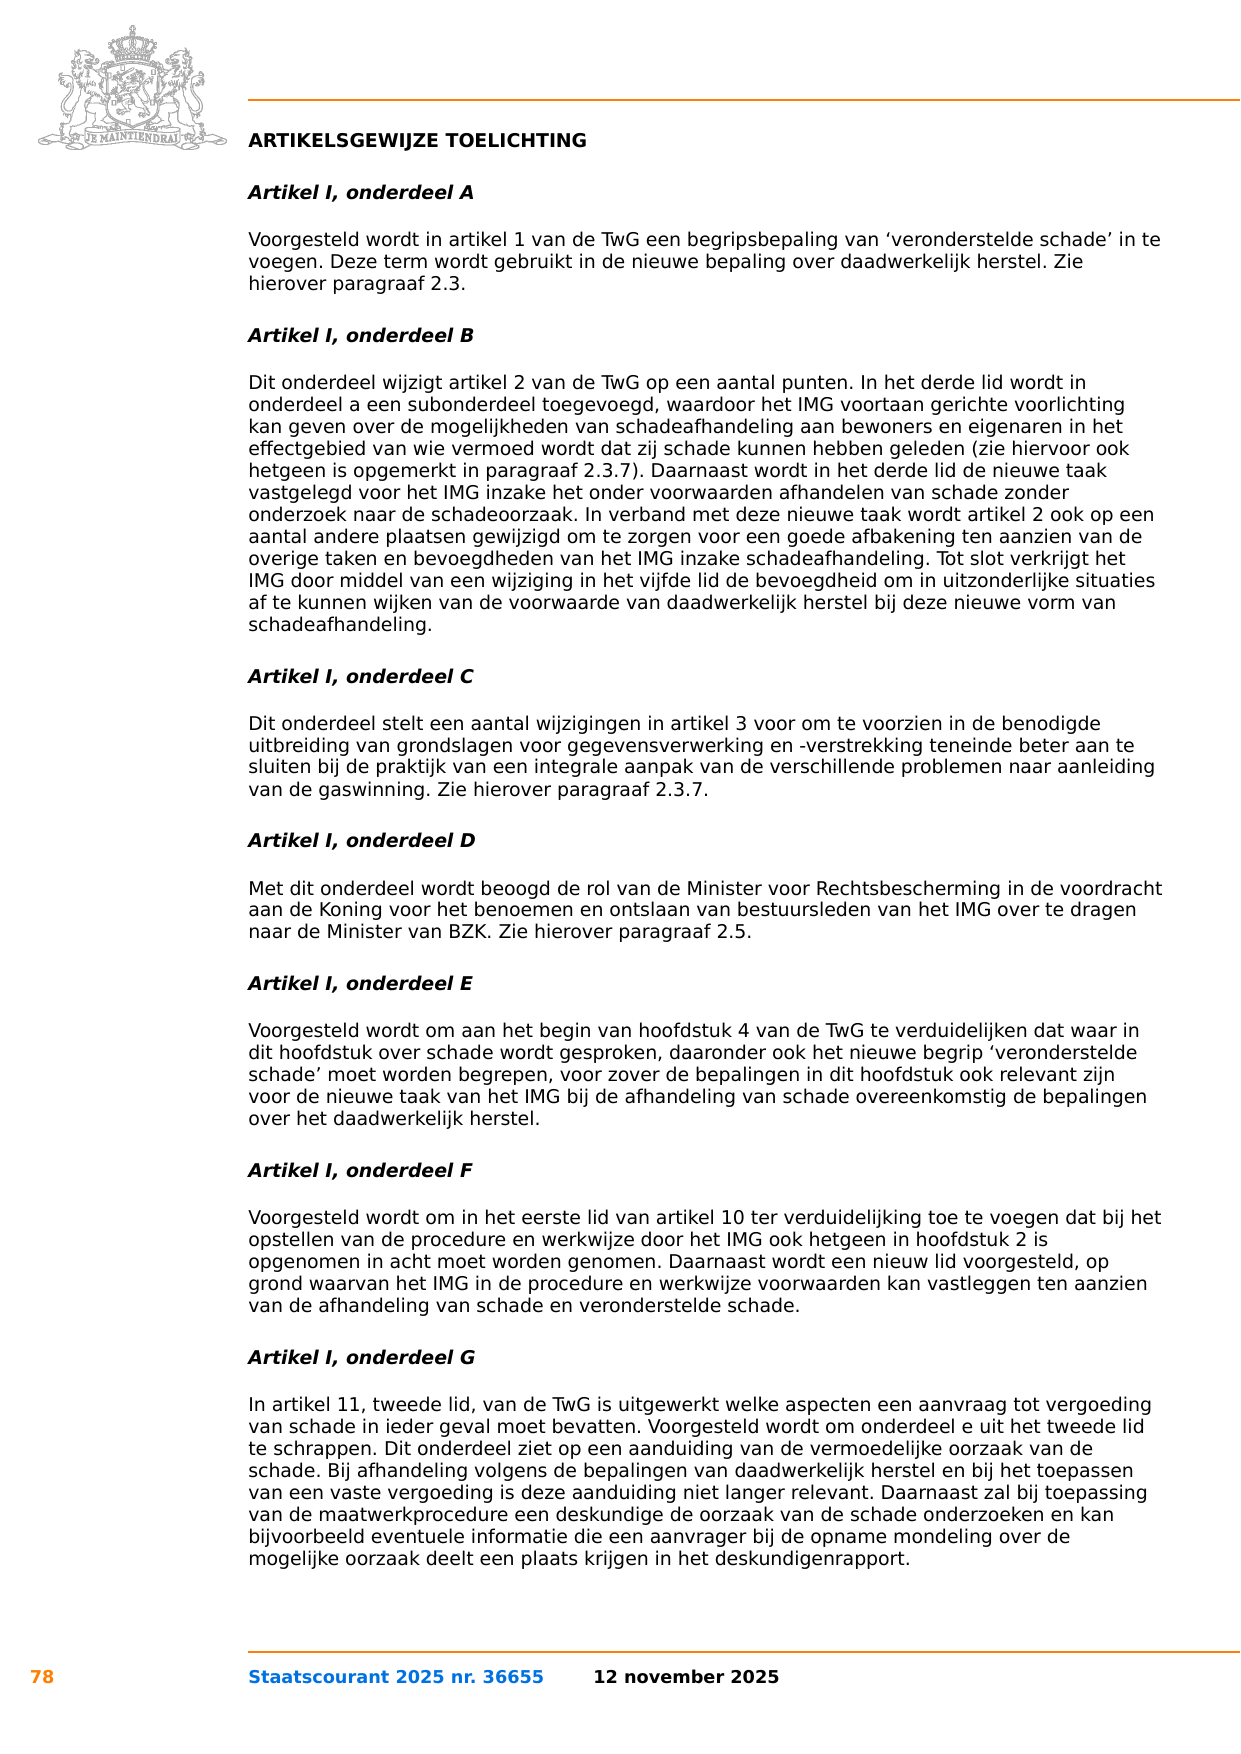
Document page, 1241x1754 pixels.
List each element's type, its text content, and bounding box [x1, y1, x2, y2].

subtitle Artikel I, onderdeel G [248, 1347, 1163, 1369]
subtitle Artikel I, onderdeel C [248, 666, 1163, 687]
subtitle Artikel I, onderdeel B [248, 325, 1163, 347]
text Voorgesteld wordt om aan het begin van hoofdstuk 4 van de TwG te verduidelijken dat waar in dit hoofdstuk over schade wordt gesproken, daaronder ook het nieuwe begrip ‘veronderstelde schade’ moet worden begrepen, voor zover de bepalingen in dit hoofdstuk ook relevant zijn voor de nieuwe taak van het IMG bij de afhandeling van schade overeenkomstig de bepalingen over het daadwerkelijk herstel. [248, 1020, 1163, 1130]
text Dit onderdeel wijzigt artikel 2 van de TwG op een aantal punten. In het derde lid wordt in onderdeel a een subonderdeel toegevoegd, waardoor het IMG voortaan gerichte voorlichting kan geven over de mogelijkheden van schadeafhandeling aan bewoners en eigenaren in het effectgebied van wie vermoed wordt dat zij schade kunnen hebben geleden (zie hiervoor ook hetgeen is opgemerkt in paragraaf 2.3.7). Daarnaast wordt in het derde lid de nieuwe taak vastgelegd voor het IMG inzake het onder voorwaarden afhandelen van schade zonder onderzoek naar de schadeoorzaak. In verband met deze nieuwe taak wordt artikel 2 ook op een aantal andere plaatsen gewijzigd om te zorgen voor een goede afbakening ten aanzien van de overige taken en bevoegdheden van het IMG inzake schadeafhandeling. Tot slot verkrijgt het IMG door middel van een wijziging in het vijfde lid de bevoegdheid om in uitzonderlijke situaties af te kunnen wijken van de voorwaarde van daadwerkelijk herstel bij deze nieuwe vorm van schadeafhandeling. [248, 372, 1163, 636]
subtitle Artikel I, onderdeel D [248, 830, 1163, 852]
text Met dit onderdeel wordt beoogd de rol van de Minister voor Rechtsbescherming in de voordracht aan de Koning voor het benoemen en ontslaan van bestuursleden van het IMG over te dragen naar de Minister van BZK. Zie hierover paragraaf 2.5. [248, 877, 1163, 943]
text Dit onderdeel stelt een aantal wijzigingen in artikel 3 voor om te voorzien in de benodigde uitbreiding van grondslagen voor gegevensverwerking en -verstrekking teneinde beter aan te sluiten bij de praktijk van een integrale aanpak van de verschillende problemen naar aanleiding van de gaswinning. Zie hierover paragraaf 2.3.7. [248, 712, 1163, 800]
picture [38, 25, 227, 150]
subtitle Artikel I, onderdeel F [248, 1160, 1163, 1182]
text Voorgesteld wordt in artikel 1 van de TwG een begripsbepaling van ‘veronderstelde schade’ in te voegen. Deze term wordt gebruikt in de nieuwe bepaling over daadwerkelijk herstel. Zie hierover paragraaf 2.3. [248, 229, 1163, 295]
subtitle ARTIKELSGEWIJZE TOELICHTING [248, 130, 1163, 152]
text In artikel 11, tweede lid, van de TwG is uitgewerkt welke aspecten een aanvraag tot vergoeding van schade in ieder geval moet bevatten. Voorgesteld wordt om onderdeel e uit het tweede lid te schrappen. Dit onderdeel ziet op een aanduiding van de vermoedelijke oorzaak van de schade. Bij afhandeling volgens de bepalingen van daadwerkelijk herstel en bij het toepassen van een vaste vergoeding is deze aanduiding niet langer relevant. Daarnaast zal bij toepassing van de maatwerkprocedure een deskundige de oorzaak van de schade onderzoeken en kan bijvoorbeeld eventuele informatie die een aanvrager bij de opname mondeling over de mogelijke oorzaak deelt een plaats krijgen in het deskundigenrapport. [248, 1394, 1163, 1570]
subtitle Artikel I, onderdeel E [248, 973, 1163, 995]
text Voorgesteld wordt om in het eerste lid van artikel 10 ter verduidelijking toe te voegen dat bij het opstellen van de procedure en werkwijze door het IMG ook hetgeen in hoofdstuk 2 is opgenomen in acht moet worden genomen. Daarnaast wordt een nieuw lid voorgesteld, op grond waarvan het IMG in de procedure en werkwijze voorwaarden kan vastleggen ten aanzien van de afhandeling van schade en veronderstelde schade. [248, 1207, 1163, 1317]
subtitle Artikel I, onderdeel A [248, 182, 1163, 204]
